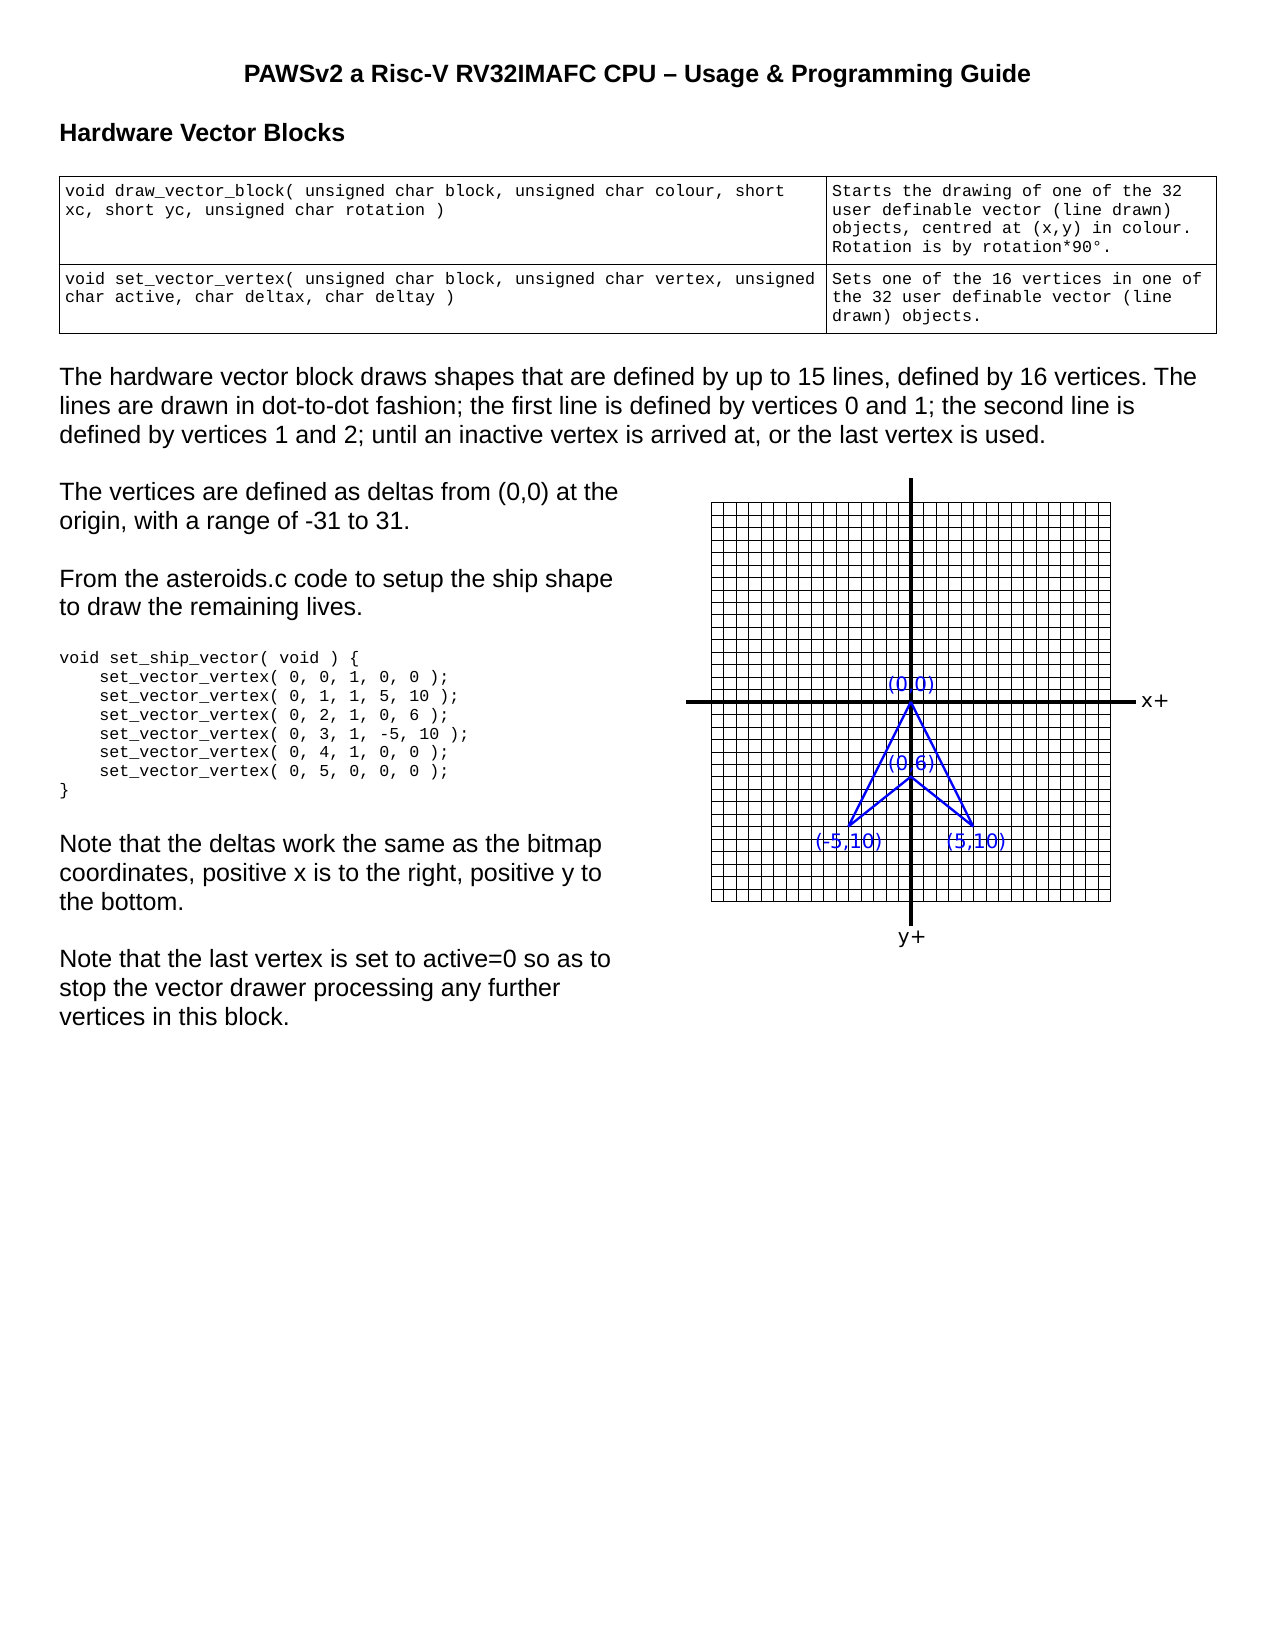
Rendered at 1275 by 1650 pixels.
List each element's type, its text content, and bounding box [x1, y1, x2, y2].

table_header The vertices are defined as deltas from (0,0) at the origin, with a range of -31 to 31. From the asteroids.c code to setup the ship shape to draw the remaining lives. void set_ship_vector( void ) { set_vector_vertex( 0, 0, 1, 0, 0 ); set_vector_vertex( 0, 1, 1, 5, 10 ); set_vector_vertex( 0, 2, 1, 0, 6 ); set_vector_vertex( 0, 3, 1, -5, 10 ); set_vector_vertex( 0, 4, 1, 0, 0 ); set_vector_vertex( 0, 5, 0, 0, 0 ); } Note that the deltas work the same as the bitmap coordinates, positive x is to the right, positive y to the bottom. Note that the last vertex is set to active=0 so as to stop the vector drawer processing any further vertices in this block. [59, 477, 637, 1031]
table_header [638, 477, 1216, 1031]
text The hardware vector block draws shapes that are defined by up to 15 lines, defined by 16 vertices. The lines are drawn in dot-to-dot fashion; the first line is defined by vertices 0 and 1; the second line is defined by vertices 1 and 2; until an inactive vertex is arrived at, or the last vertex is used. [59, 362, 1216, 448]
table_cell Sets one of the 16 vertices in one of the 32 user definable vector (line drawn) objects. [827, 265, 1216, 332]
table_cell void set_vector_vertex( unsigned char block, unsigned char vertex, unsigned char active, char deltax, char deltay ) [60, 265, 826, 332]
table_header Starts the drawing of one of the 32 user definable vector (line drawn) objects, centred at (x,y) in colour. Rotation is by rotation*90°. [827, 177, 1216, 263]
text Hardware Vector Blocks [59, 118, 1216, 147]
table_header void draw_vector_block( unsigned char block, unsigned char colour, short xc, short yc, unsigned char rotation ) [60, 177, 826, 263]
